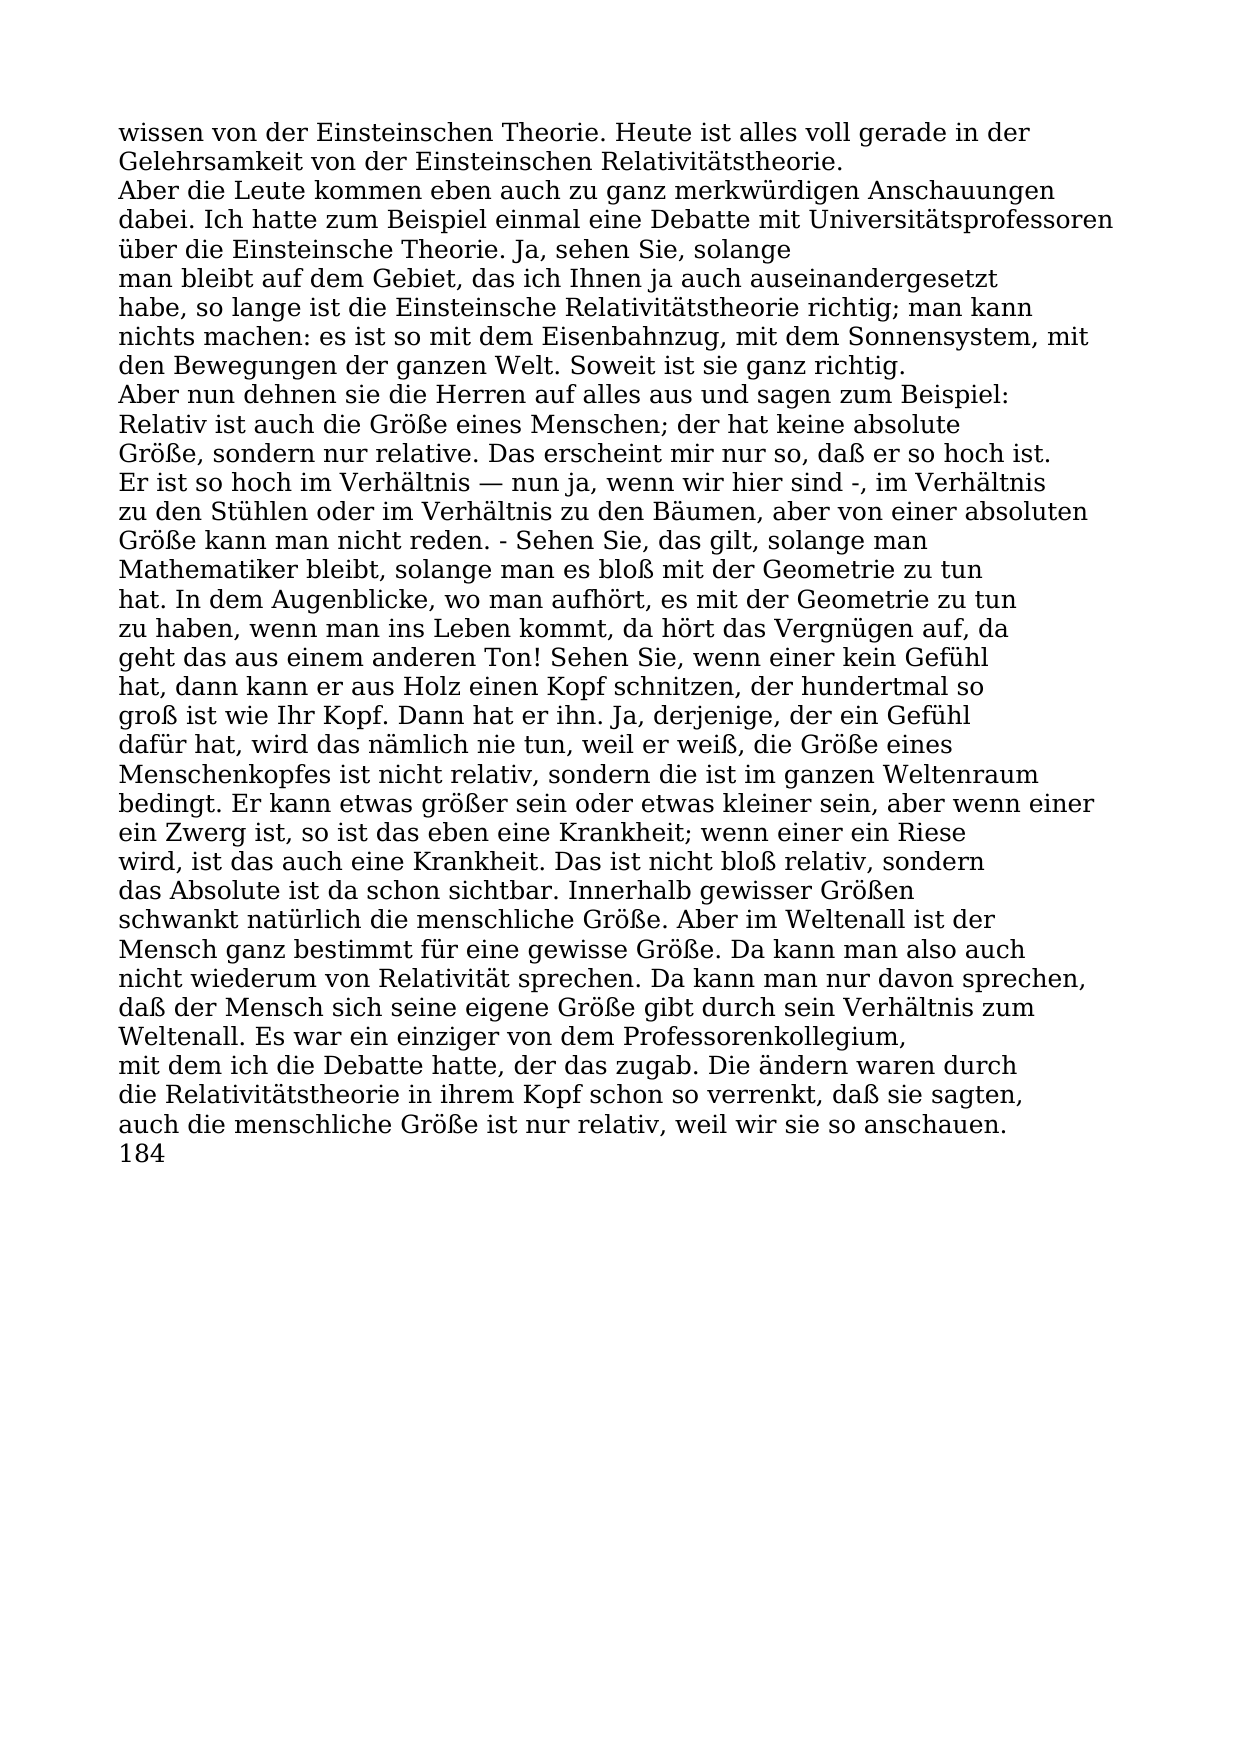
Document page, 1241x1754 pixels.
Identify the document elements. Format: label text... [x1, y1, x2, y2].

text geht das aus einem anderen Ton! Sehen Sie, wenn einer kein Gefühl [118, 643, 1122, 672]
text Mathematiker bleibt, solange man es bloß mit der Geometrie zu tun [118, 556, 1122, 585]
text hat, dann kann er aus Holz einen Kopf schnitzen, der hundertmal so [118, 672, 1122, 701]
text wird, ist das auch eine Krankheit. Das ist nicht bloß relativ, sondern [118, 847, 1122, 876]
text wissen von der Einsteinschen Theorie. Heute ist alles voll gerade in der [118, 118, 1122, 147]
text zu haben, wenn man ins Leben kommt, da hört das Vergnügen auf, da [118, 614, 1122, 643]
text Aber nun dehnen sie die Herren auf alles aus und sagen zum Beispiel: [118, 381, 1122, 410]
text man bleibt auf dem Gebiet, das ich Ihnen ja auch auseinandergesetzt [118, 264, 1122, 293]
text hat. In dem Augenblicke, wo man aufhört, es mit der Geometrie zu tun [118, 585, 1122, 614]
text 184 [118, 1139, 1122, 1168]
text groß ist wie Ihr Kopf. Dann hat er ihn. Ja, derjenige, der ein Gefühl [118, 701, 1122, 731]
text Relativ ist auch die Größe eines Menschen; der hat keine absolute [118, 410, 1122, 439]
text Mensch ganz bestimmt für eine gewisse Größe. Da kann man also auch [118, 935, 1122, 964]
text Gelehrsamkeit von der Einsteinschen Relativitätstheorie. [118, 147, 1122, 176]
text das Absolute ist da schon sichtbar. Innerhalb gewisser Größen [118, 876, 1122, 906]
text nichts machen: es ist so mit dem Eisenbahnzug, mit dem Sonnensystem, mit den Bewegungen der ganzen Welt. Soweit ist sie ganz richtig. [118, 322, 1122, 381]
text Er ist so hoch im Verhältnis — nun ja, wenn wir hier sind -, im Verhältnis [118, 468, 1122, 497]
text Größe, sondern nur relative. Das erscheint mir nur so, daß er so hoch ist. [118, 439, 1122, 468]
text mit dem ich die Debatte hatte, der das zugab. Die ändern waren durch [118, 1051, 1122, 1081]
text dafür hat, wird das nämlich nie tun, weil er weiß, die Größe eines Menschenkopfes ist nicht relativ, sondern die ist im ganzen Weltenraum bedingt. Er kann etwas größer sein oder etwas kleiner sein, aber wenn einer ein Zwerg ist, so ist das eben eine Krankheit; wenn einer ein Riese [118, 731, 1122, 847]
text habe, so lange ist die Einsteinsche Relativitätstheorie richtig; man kann [118, 293, 1122, 322]
text zu den Stühlen oder im Verhältnis zu den Bäumen, aber von einer absoluten Größe kann man nicht reden. - Sehen Sie, das gilt, solange man [118, 497, 1122, 556]
text nicht wiederum von Relativität sprechen. Da kann man nur davon sprechen, daß der Mensch sich seine eigene Größe gibt durch sein Verhältnis zum Weltenall. Es war ein einziger von dem Professorenkollegium, [118, 964, 1122, 1051]
text die Relativitätstheorie in ihrem Kopf schon so verrenkt, daß sie sagten, [118, 1081, 1122, 1110]
text schwankt natürlich die menschliche Größe. Aber im Weltenall ist der [118, 906, 1122, 935]
text auch die menschliche Größe ist nur relativ, weil wir sie so anschauen. [118, 1110, 1122, 1139]
text Aber die Leute kommen eben auch zu ganz merkwürdigen Anschauungen dabei. Ich hatte zum Beispiel einmal eine Debatte mit Universitätsprofessoren über die Einsteinsche Theorie. Ja, sehen Sie, solange [118, 176, 1122, 264]
